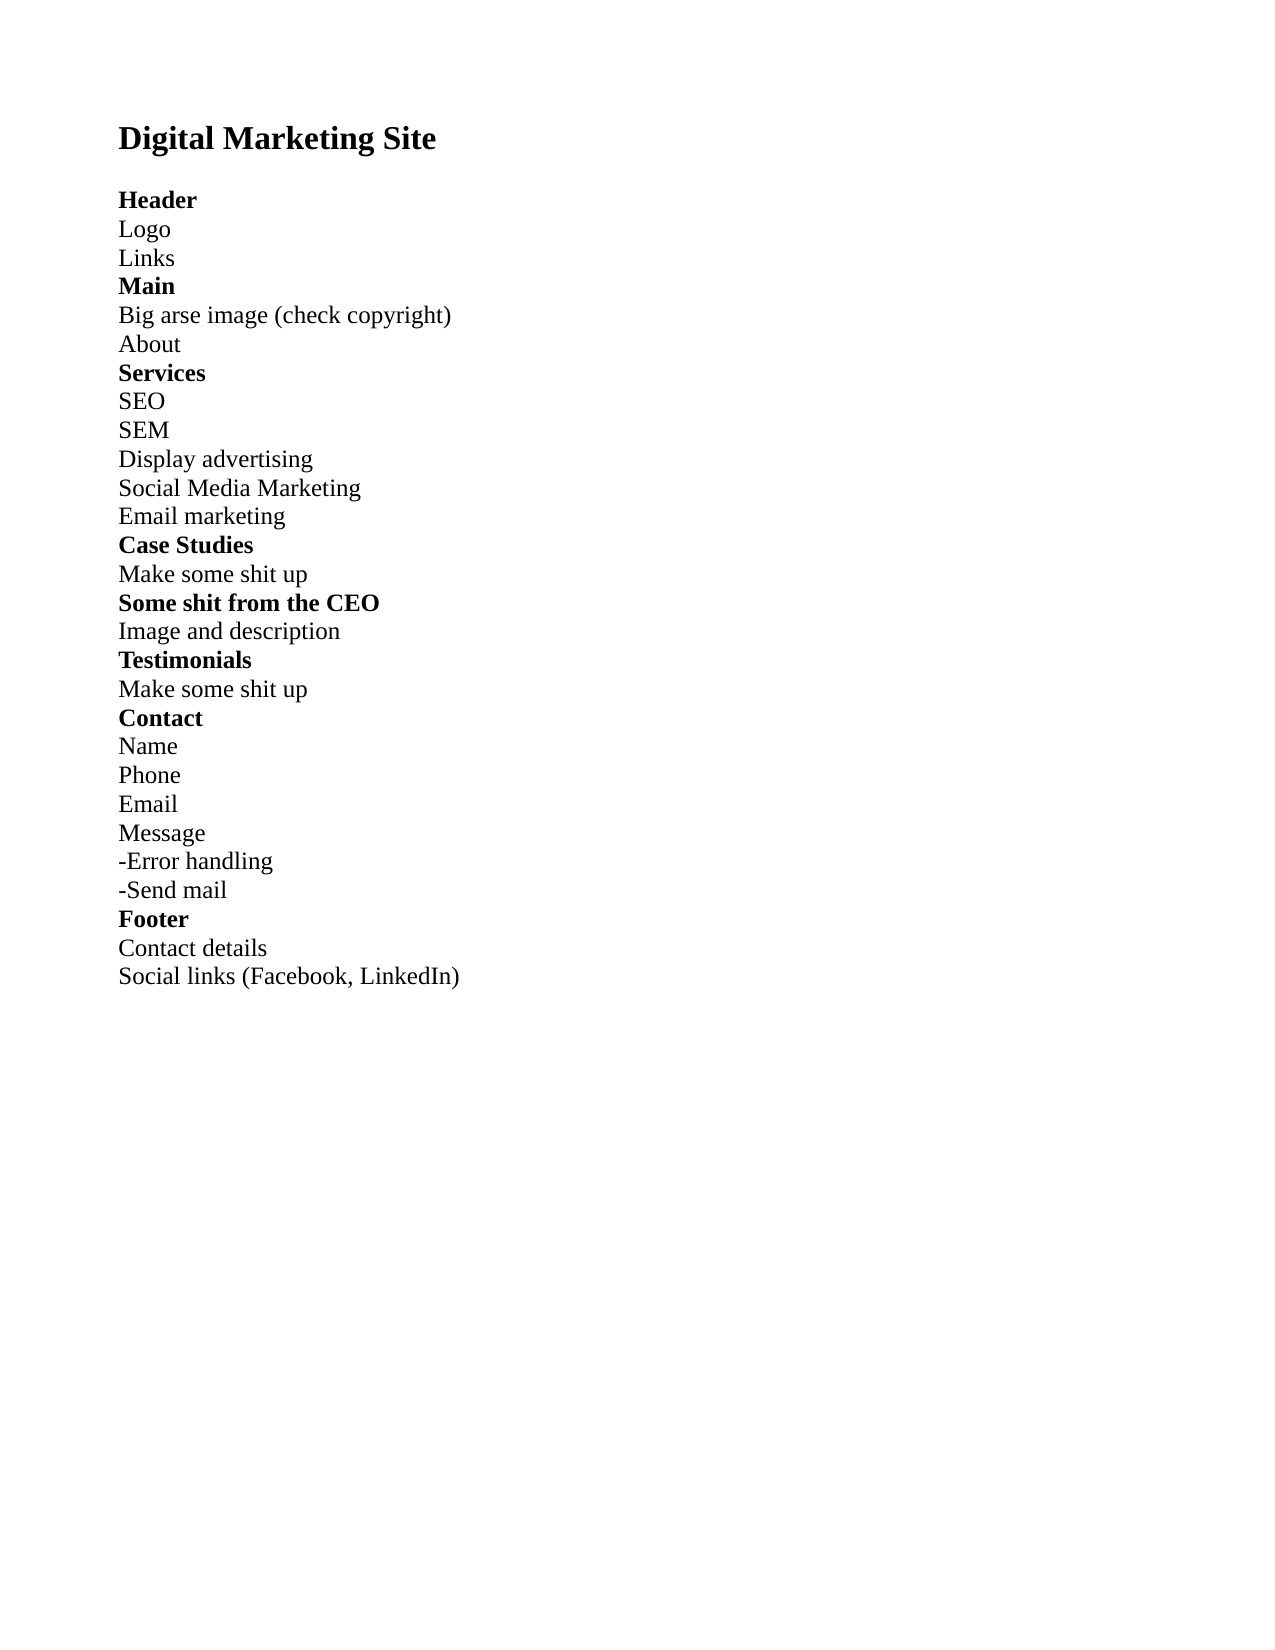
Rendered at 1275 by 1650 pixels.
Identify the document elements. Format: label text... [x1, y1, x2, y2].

text Name [118, 731, 1157, 760]
text Email marketing [118, 501, 1157, 530]
text Message [118, 818, 1157, 846]
text SEO [118, 386, 1157, 415]
text -Error handling [118, 846, 1157, 875]
text Logo [118, 214, 1157, 243]
text About [118, 329, 1157, 358]
text SEM [118, 415, 1157, 444]
text Big arse image (check copyright) [118, 300, 1157, 329]
text Some shit from the CEO [118, 588, 1157, 616]
text Header [118, 185, 1157, 214]
text Image and description [118, 616, 1157, 645]
text Make some shit up [118, 674, 1157, 703]
text Contact [118, 703, 1157, 731]
text Make some shit up [118, 559, 1157, 588]
text Social Media Marketing [118, 473, 1157, 501]
text Footer [118, 904, 1157, 933]
text Services [118, 358, 1157, 386]
text Email [118, 789, 1157, 818]
text Contact details [118, 933, 1157, 961]
text Phone [118, 760, 1157, 789]
text Social links (Facebook, LinkedIn) [118, 961, 1157, 990]
text Case Studies [118, 530, 1157, 559]
text -Send mail [118, 875, 1157, 904]
text Main [118, 271, 1157, 300]
text Links [118, 243, 1157, 271]
text Display advertising [118, 444, 1157, 473]
text Testimonials [118, 645, 1157, 674]
text Digital Marketing Site [118, 118, 1157, 156]
